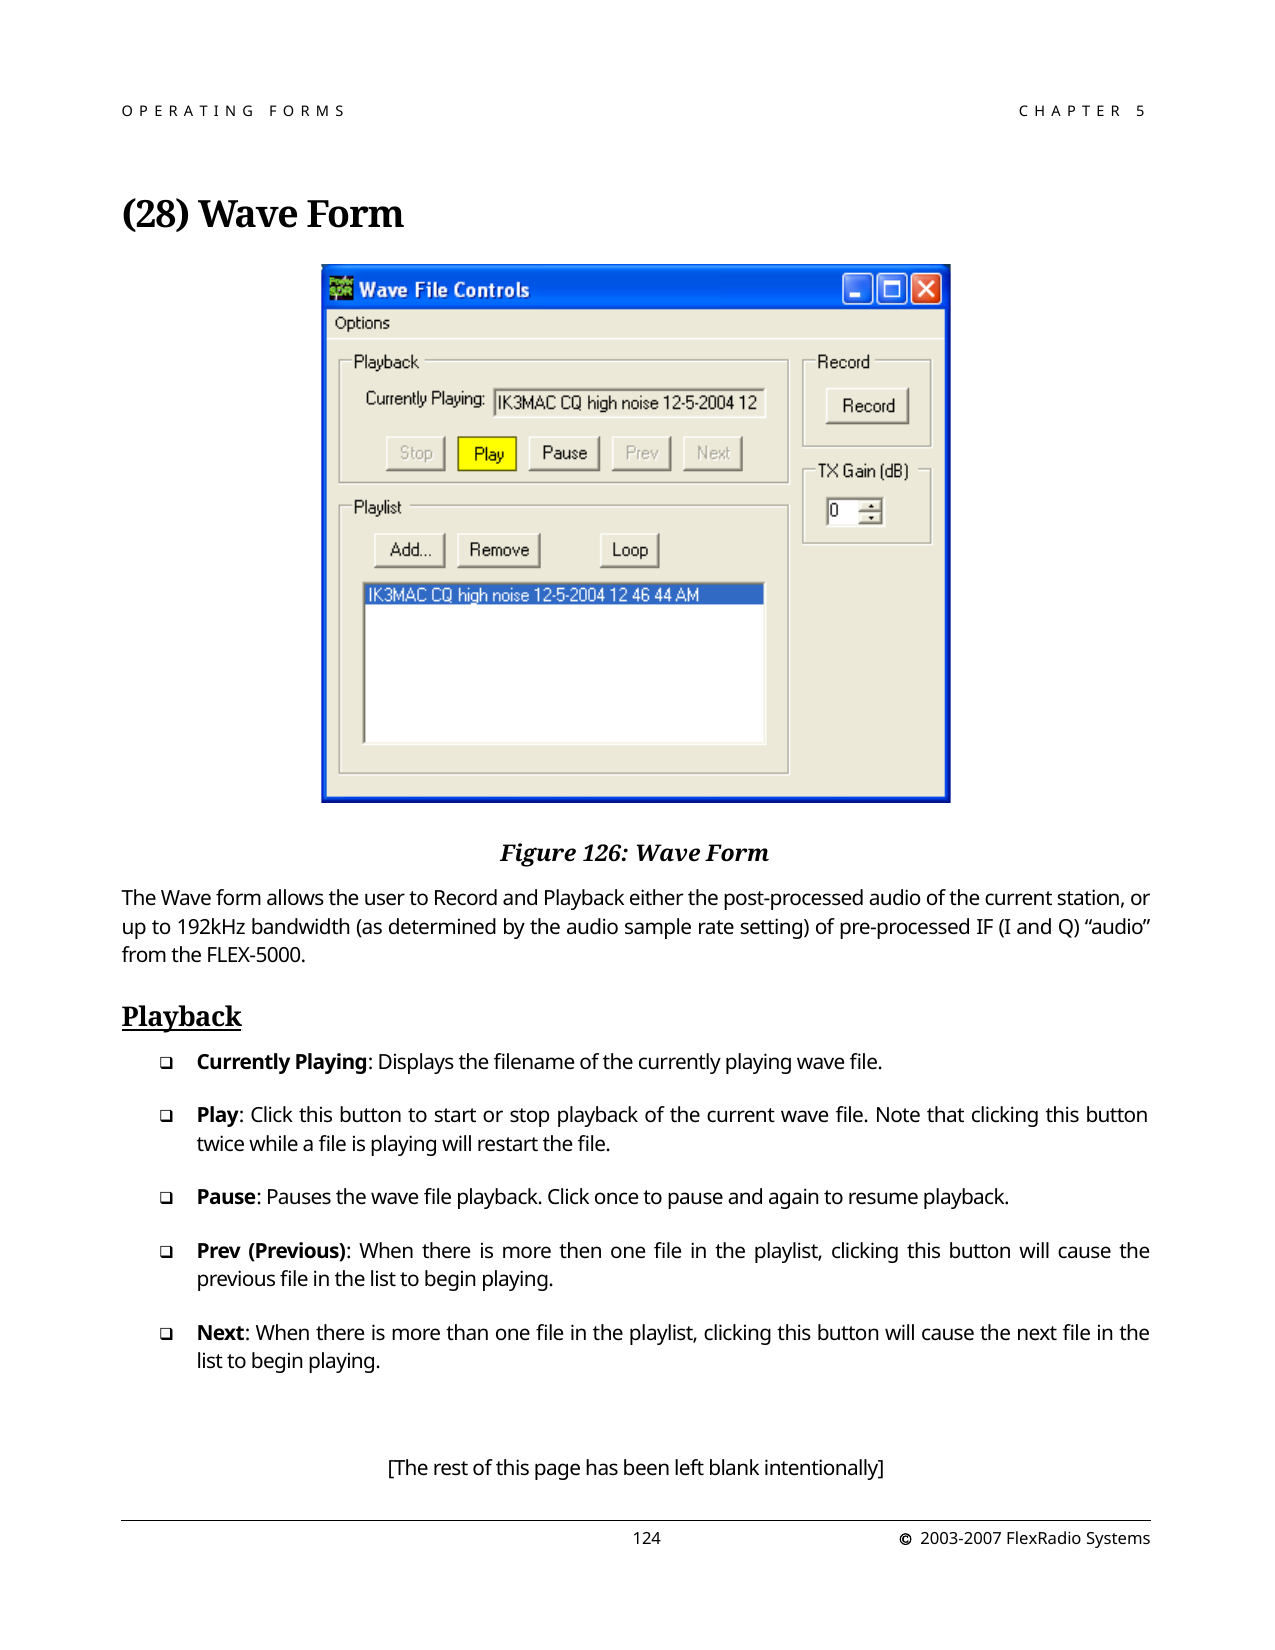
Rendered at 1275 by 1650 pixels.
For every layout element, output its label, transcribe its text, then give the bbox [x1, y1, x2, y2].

text The Wave form allows the user to Record and Playback either the post-processed audio of the current station, or up to 192kHz bandwidth (as determined by the audio sample rate setting) of pre-processed IF (I and Q) “audio” from the FLEX-5000. [121, 883, 1151, 969]
list Play: Click this button to start or stop playback of the current wave file. Note that clicking this button twice while a file is playing will restart the file. [159, 1101, 1151, 1157]
list Pause: Pauses the wave file playback. Click once to pause and again to resume playback. [159, 1182, 1151, 1211]
list Next: When there is more than one file in the playlist, clicking this button will cause the next file in the list to begin playing. [159, 1318, 1151, 1375]
text [The rest of this page has been left blank intentionally] [121, 1453, 1151, 1482]
text Figure 126: Wave Form [121, 836, 1151, 868]
subtitle (28) Wave Form [121, 187, 1151, 238]
picture [321, 264, 951, 803]
list Currently Playing: Displays the filename of the currently playing wave file. [159, 1047, 1151, 1076]
subtitle Playback [121, 998, 1151, 1035]
list Prev (Previous): When there is more then one file in the playlist, clicking this button will cause the previous file in the list to begin playing. [159, 1236, 1151, 1293]
